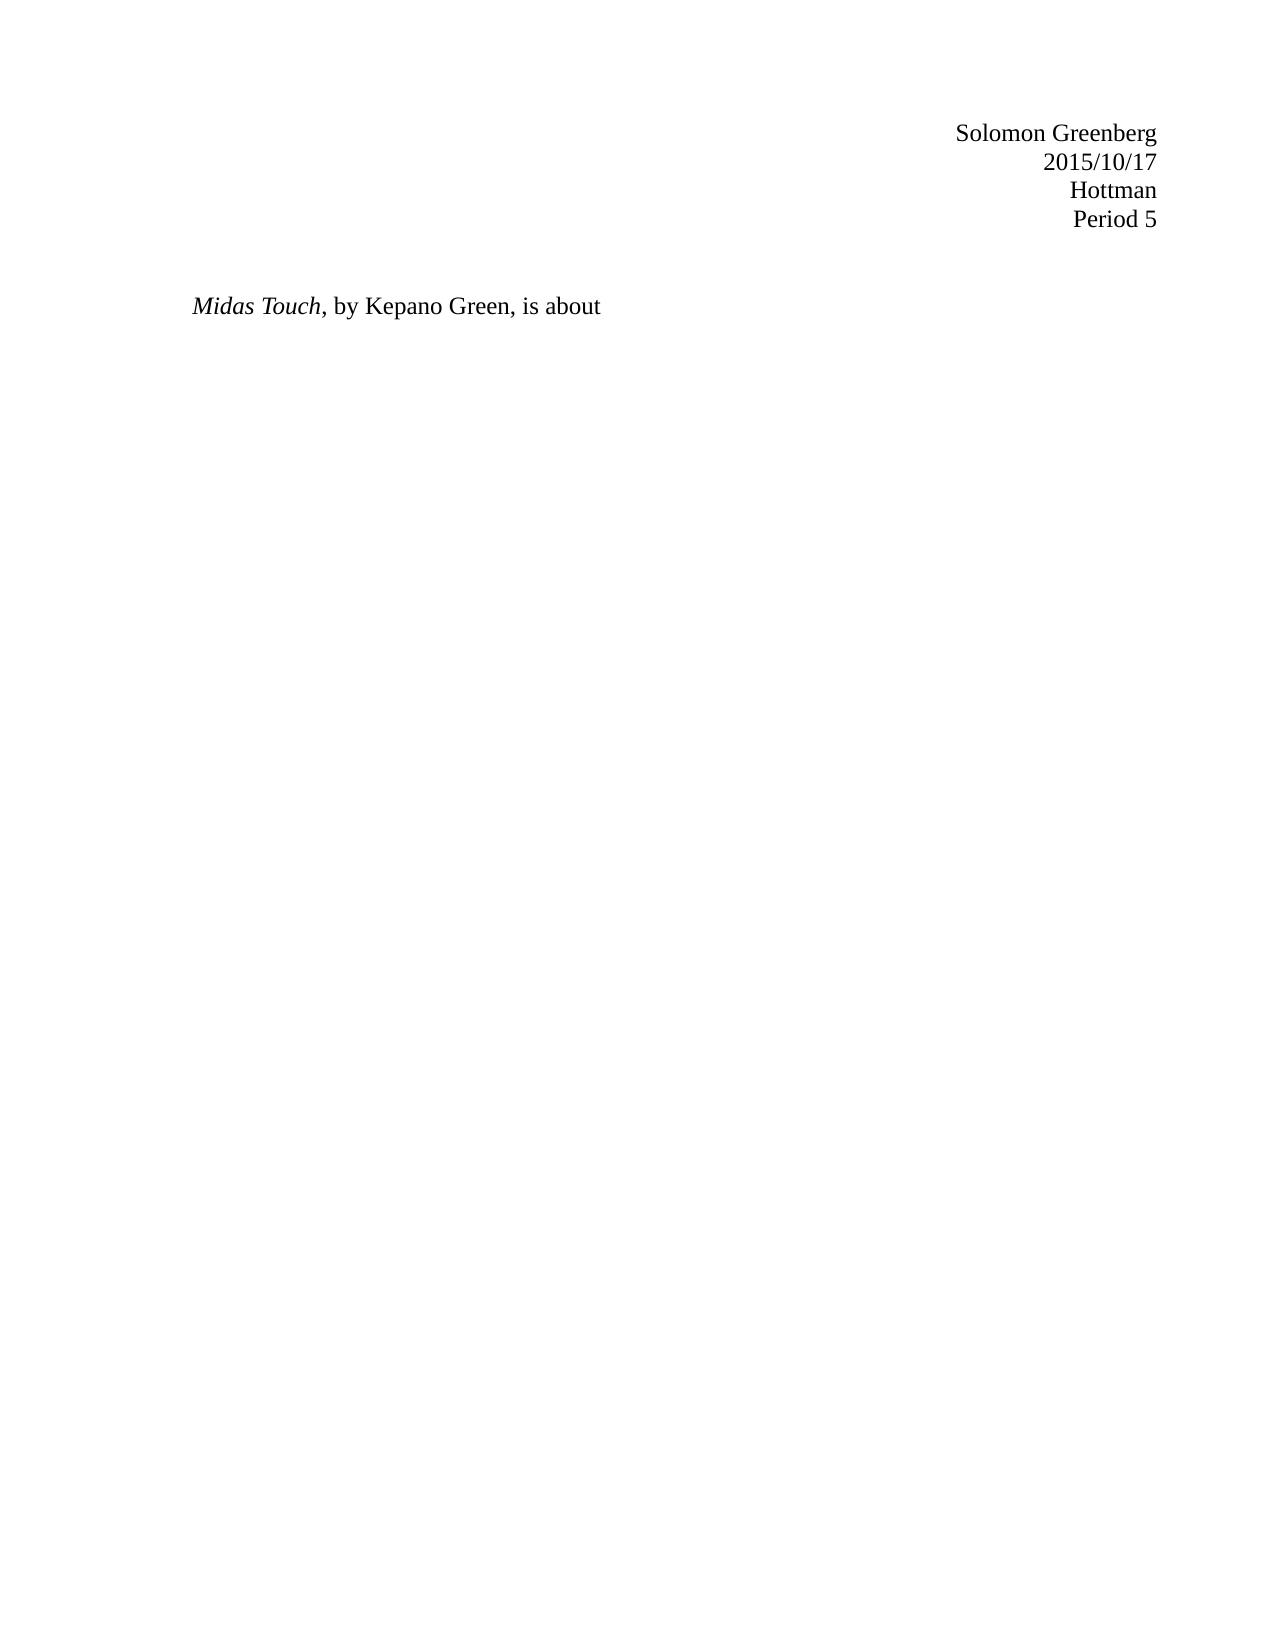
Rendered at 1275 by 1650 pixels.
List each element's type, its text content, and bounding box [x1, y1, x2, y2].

text Midas Touch, by Kepano Green, is about [118, 291, 1157, 320]
